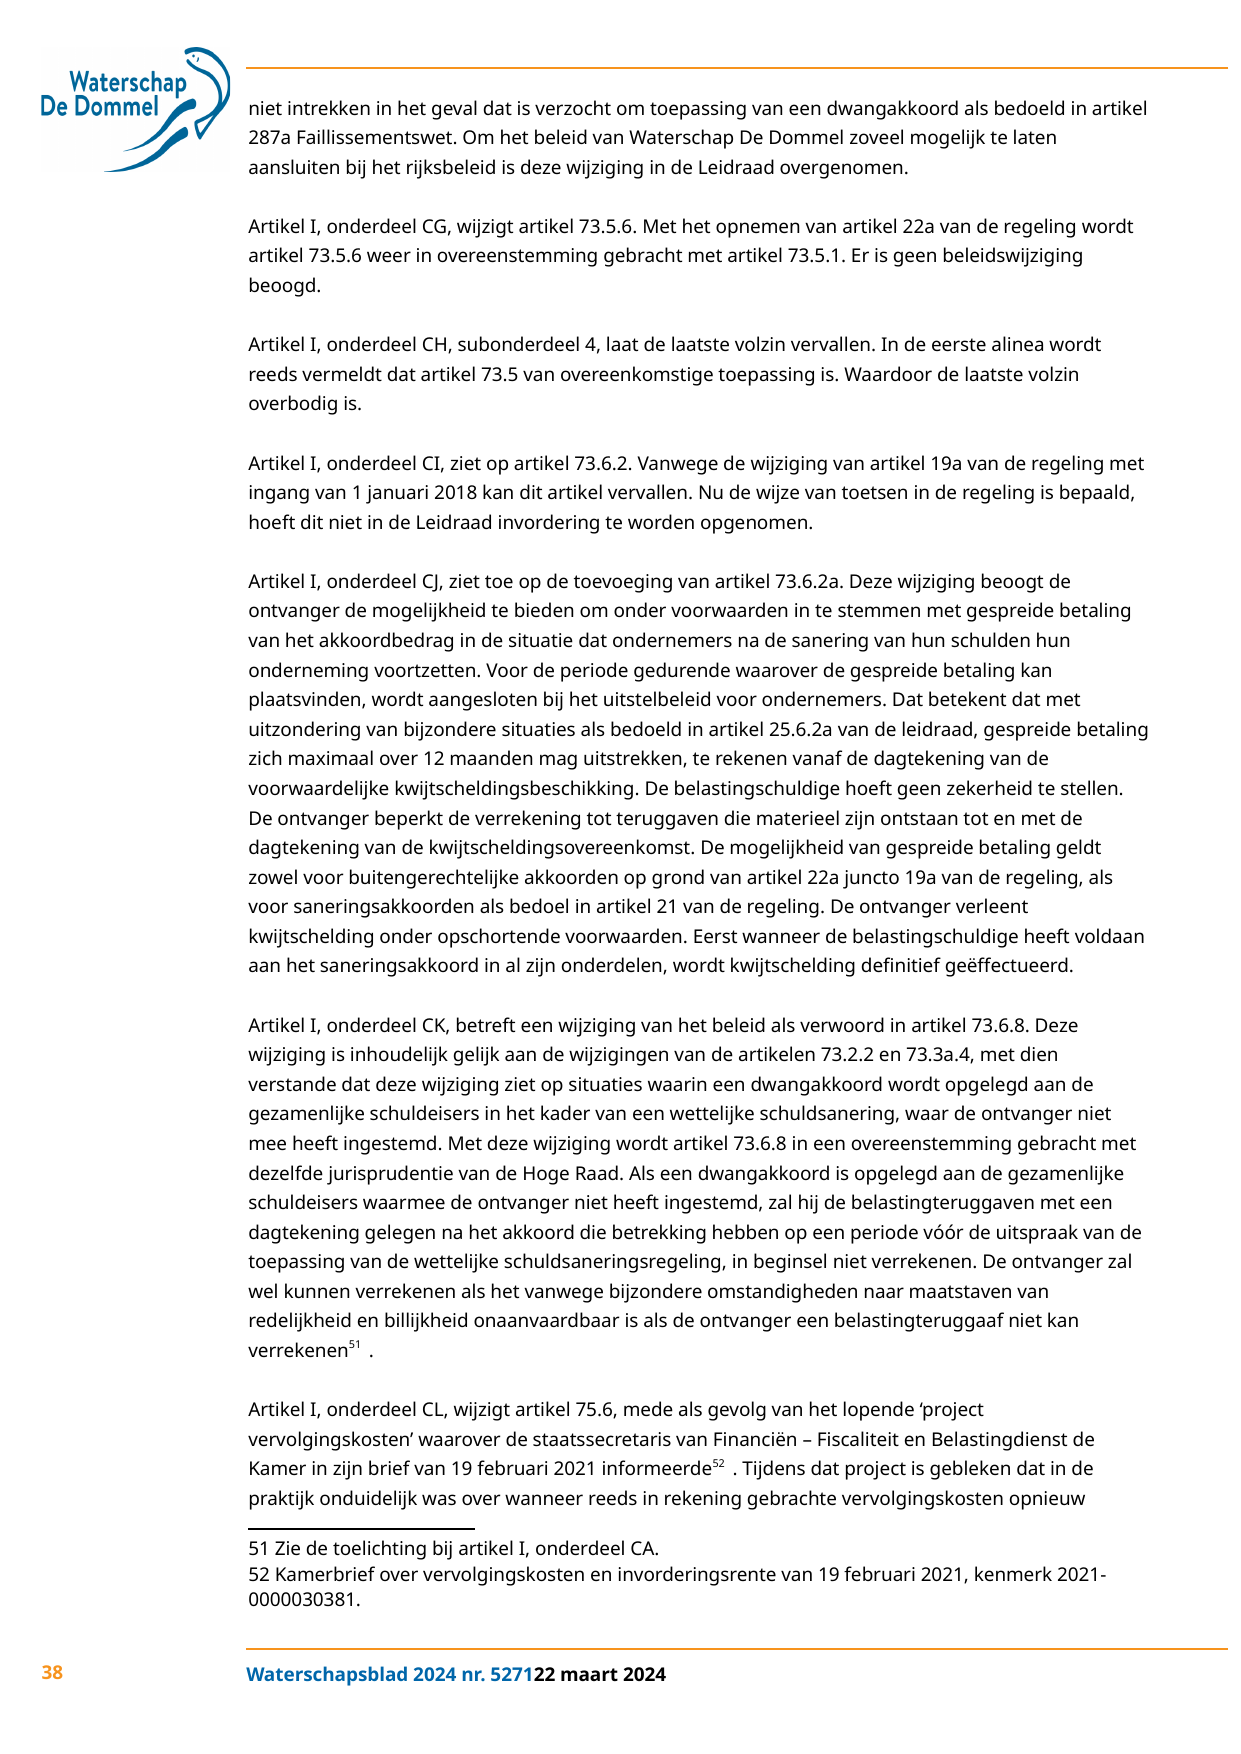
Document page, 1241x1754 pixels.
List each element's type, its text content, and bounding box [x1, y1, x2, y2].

text Artikel I, onderdeel CJ, ziet toe op de toevoeging van artikel 73.6.2a. Deze wijziging beoogt de ontvanger de mogelijkheid te bieden om onder voorwaarden in te stemmen met gespreide betaling van het akkoordbedrag in de situatie dat ondernemers na de sanering van hun schulden hun onderneming voortzetten. Voor de periode gedurende waarover de gespreide betaling kan plaatsvinden, wordt aangesloten bij het uitstelbeleid voor ondernemers. Dat betekent dat met uitzondering van bijzondere situaties als bedoeld in artikel 25.6.2a van de leidraad, gespreide betaling zich maximaal over 12 maanden mag uitstrekken, te rekenen vanaf de dagtekening van de voorwaardelijke kwijtscheldingsbeschikking. De belastingschuldige hoeft geen zekerheid te stellen. De ontvanger beperkt de verrekening tot teruggaven die materieel zijn ontstaan tot en met de dagtekening van de kwijtscheldingsovereenkomst. De mogelijkheid van gespreide betaling geldt zowel voor buitengerechtelijke akkoorden op grond van artikel 22a juncto 19a van de regeling, als voor saneringsakkoorden als bedoel in artikel 21 van de regeling. De ontvanger verleent kwijtschelding onder opschortende voorwaarden. Eerst wanneer de belastingschuldige heeft voldaan aan het saneringsakkoord in al zijn onderdelen, wordt kwijtschelding definitief geëffectueerd. [248, 568, 1152, 978]
text Artikel I, onderdeel CH, subonderdeel 4, laat de laatste volzin vervallen. In de eerste alinea wordt reeds vermeldt dat artikel 73.5 van overeenkomstige toepassing is. Waardoor de laatste volzin overbodig is. [248, 331, 1152, 416]
text Zie de toelichting bij artikel I, onderdeel CA. [248, 1535, 1152, 1561]
text Artikel I, onderdeel CG, wijzigt artikel 73.5.6. Met het opnemen van artikel 22a van de regeling wordt artikel 73.5.6 weer in overeenstemming gebracht met artikel 73.5.1. Er is geen beleidswijziging beoogd. [248, 213, 1152, 298]
text Artikel I, onderdeel CI, ziet op artikel 73.6.2. Vanwege de wijziging van artikel 19a van de regeling met ingang van 1 januari 2018 kan dit artikel vervallen. Nu de wijze van toetsen in de regeling is bepaald, hoeft dit niet in de Leidraad invordering te worden opgenomen. [248, 450, 1152, 535]
picture [41, 47, 231, 172]
text Artikel I, onderdeel CL, wijzigt artikel 75.6, mede als gevolg van het lopende ‘project vervolgingskosten’ waarover de staatssecretaris van Financiën – Fiscaliteit en Belastingdienst de Kamer in zijn brief van 19 februari 2021 informeerde . Tijdens dat project is gebleken dat in de praktijk onduidelijk was over wanneer reeds in rekening gebrachte vervolgingskosten opnieuw [248, 1396, 1152, 1511]
text Artikel I, onderdeel CK, betreft een wijziging van het beleid als verwoord in artikel 73.6.8. Deze wijziging is inhoudelijk gelijk aan de wijzigingen van de artikelen 73.2.2 en 73.3a.4, met dien verstande dat deze wijziging ziet op situaties waarin een dwangakkoord wordt opgelegd aan de gezamenlijke schuldeisers in het kader van een wettelijke schuldsanering, waar de ontvanger niet mee heeft ingestemd. Met deze wijziging wordt artikel 73.6.8 in een overeenstemming gebracht met dezelfde jurisprudentie van de Hoge Raad. Als een dwangakkoord is opgelegd aan de gezamenlijke schuldeisers waarmee de ontvanger niet heeft ingestemd, zal hij de belastingteruggaven met een dagtekening gelegen na het akkoord die betrekking hebben op een periode vóór de uitspraak van de toepassing van de wettelijke schuldsaneringsregeling, in beginsel niet verrekenen. De ontvanger zal wel kunnen verrekenen als het vanwege bijzondere omstandigheden naar maatstaven van redelijkheid en billijkheid onaanvaardbaar is als de ontvanger een belastingteruggaaf niet kan verrekenen . [248, 1012, 1152, 1363]
picture [198, 118, 210, 131]
picture [204, 47, 231, 76]
picture [45, 99, 51, 111]
text niet intrekken in het geval dat is verzocht om toepassing van een dwangakkoord als bedoeld in artikel 287a Faillissementswet. Om het beleid van Waterschap De Dommel zoveel mogelijk te laten aansluiten bij het rijksbeleid is deze wijziging in de Leidraad overgenomen. [248, 95, 1152, 180]
text Kamerbrief over vervolgingskosten en invorderingsrente van 19 februari 2021, kenmerk 2021-0000030381. [248, 1561, 1152, 1612]
